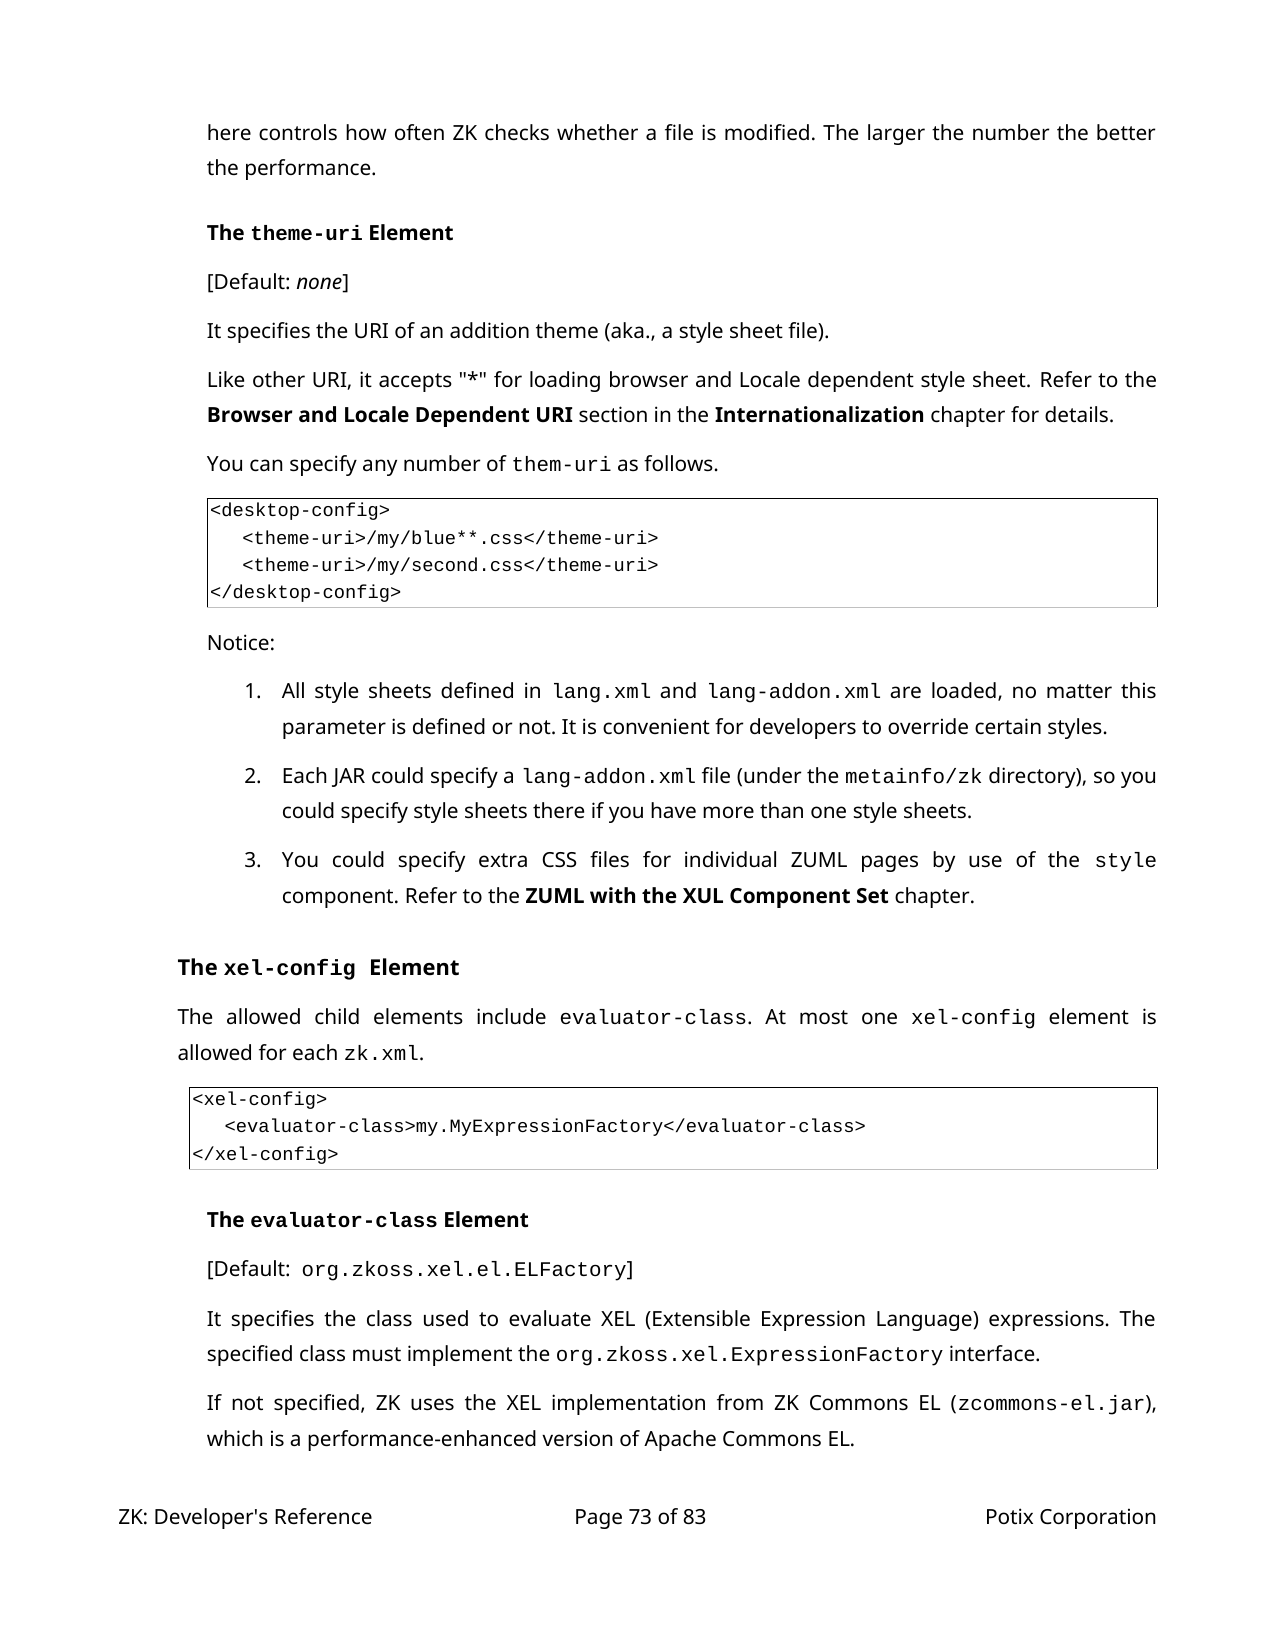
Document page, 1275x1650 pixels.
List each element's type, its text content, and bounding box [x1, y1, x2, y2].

text Notice: [207, 628, 1157, 656]
text <evaluator-class>my.MyExpressionFactory</evaluator-class> [190, 1114, 1157, 1138]
text <theme-uri>/my/blue**.css</theme-uri> [208, 526, 1157, 550]
subtitle The xel-config Element [177, 952, 1157, 982]
text It specifies the URI of an addition theme (aka., a style sheet file). [207, 316, 1157, 344]
text Like other URI, it accepts "*" for loading browser and Locale dependent style sheet. Refer to the Browser and Locale Dependent URI section in the Internationalization chapter for details. [207, 365, 1157, 428]
text </xel-config> [190, 1141, 1157, 1169]
text [Default: none] [207, 267, 1157, 296]
text It specifies the class used to evaluate XEL (Extensible Expression Language) expressions. The specified class must implement the org.zkoss.xel.ExpressionFactory interface. [207, 1304, 1157, 1367]
text [Default: org.zkoss.xel.el.ELFactory] [207, 1254, 1157, 1283]
text <theme-uri>/my/second.css</theme-uri> [208, 553, 1157, 577]
text <xel-config> [190, 1088, 1157, 1111]
text You can specify any number of them-uri as follows. [207, 449, 1157, 478]
text If not specified, ZK uses the XEL implementation from ZK Commons EL (zcommons-el.jar), which is a performance-enhanced version of Apache Commons EL. [207, 1388, 1157, 1452]
text <desktop-config> [208, 499, 1157, 523]
subtitle The theme-uri Element [207, 218, 1157, 247]
list Each JAR could specify a lang-addon.xml file (under the metainfo/zk directory), so you could specify style sheets there if you have more than one style sheets. [244, 761, 1157, 825]
list All style sheets defined in lang.xml and lang-addon.xml are loaded, no matter this parameter is defined or not. It is convenient for developers to override certain styles. [244, 677, 1157, 740]
list You could specify extra CSS files for individual ZUML pages by use of the style component. Refer to the ZUML with the XUL Component Set chapter. [244, 845, 1157, 909]
text </desktop-config> [208, 580, 1157, 607]
subtitle The evaluator-class Element [207, 1205, 1157, 1234]
text The allowed child elements include evaluator-class. At most one xel-config element is allowed for each zk.xml. [177, 1002, 1157, 1066]
text here controls how often ZK checks whether a file is modified. The larger the number the better the performance. [207, 118, 1157, 182]
